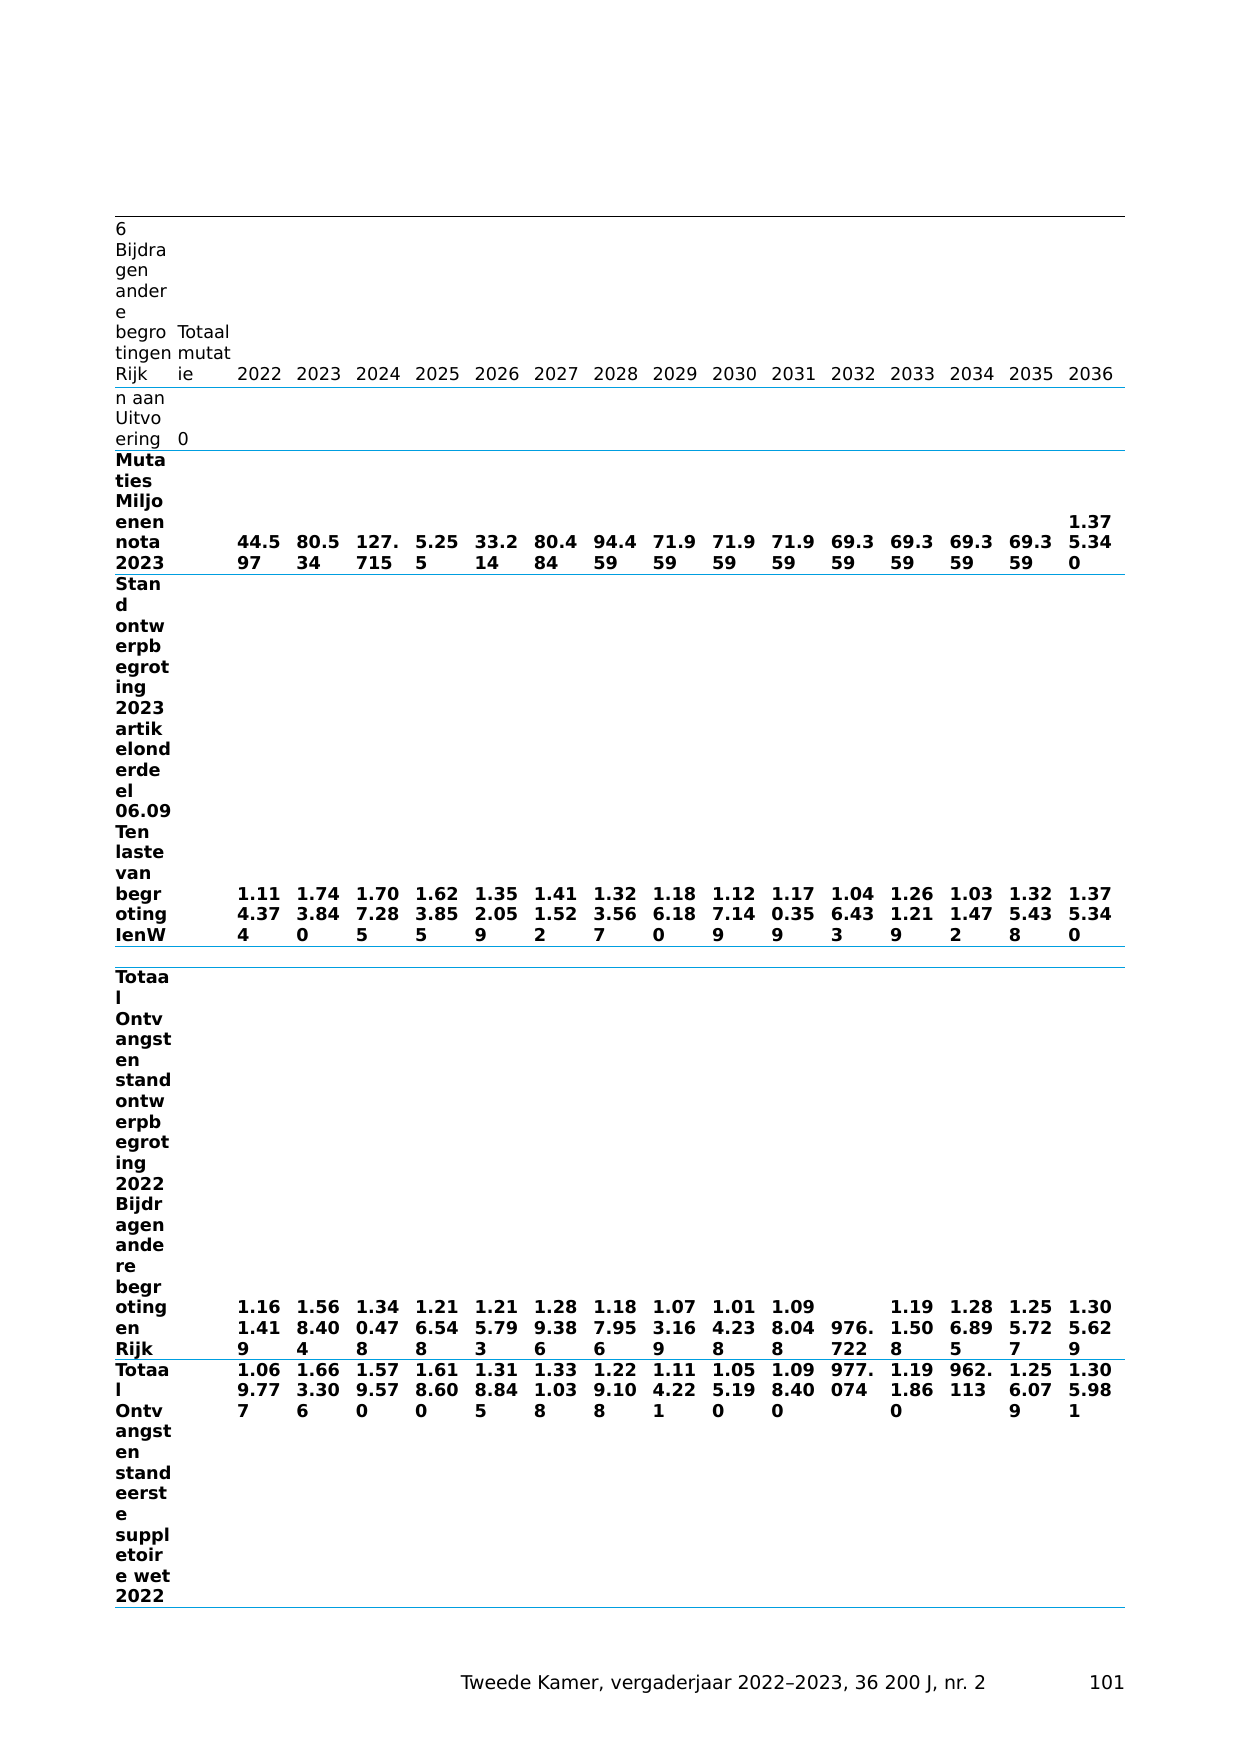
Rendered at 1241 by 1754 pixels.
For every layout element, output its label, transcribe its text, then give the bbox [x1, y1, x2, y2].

table_cell 2034 [946, 217, 1006, 387]
table_cell [1006, 947, 1065, 967]
table_cell [887, 388, 946, 449]
table_cell [887, 947, 946, 967]
table_cell 1.568.404 [293, 968, 353, 1359]
table_cell 1.215.793 [471, 968, 531, 1359]
table_cell 2030 [709, 217, 768, 387]
table_cell 33.214 [471, 451, 531, 574]
table_cell [293, 947, 353, 967]
table_cell 80.534 [293, 451, 353, 574]
table_cell 1.331.038 [531, 1360, 590, 1607]
table_cell 1.375.340 [1065, 451, 1125, 574]
table_cell [946, 947, 1006, 967]
table_cell [531, 388, 590, 449]
table_cell 1.289.386 [531, 968, 590, 1359]
table_cell [768, 388, 828, 449]
table_cell [175, 947, 234, 967]
table_cell 5.255 [412, 451, 471, 574]
table_cell [412, 388, 471, 449]
table_cell 1.187.956 [590, 968, 649, 1359]
table_cell 2025 [412, 217, 471, 387]
table_cell Totaal Ontvangsten stand ontwerpbegroting 2022 Bijdragen andere begrotingen Rijk [115, 968, 174, 1359]
table_cell Mutaties Miljoenennota 2023 [115, 451, 174, 574]
table_cell [353, 947, 412, 967]
table_cell [115, 947, 174, 967]
table_cell [1065, 947, 1125, 967]
table_cell 2026 [471, 217, 531, 387]
table_cell 2028 [590, 217, 649, 387]
table_cell 1.127.149 [709, 575, 768, 946]
table_cell 94.459 [590, 451, 649, 574]
table_cell 2029 [650, 217, 709, 387]
table_cell 1.069.777 [234, 1360, 293, 1607]
table_cell 1.579.570 [353, 1360, 412, 1607]
table_cell 1.618.600 [412, 1360, 471, 1607]
table_cell 6 Bijdragen andere begrotingen Rijk [115, 217, 174, 387]
table_cell 1.325.438 [1006, 575, 1065, 946]
table_cell 71.959 [709, 451, 768, 574]
table_cell [828, 947, 887, 967]
table_cell 2033 [887, 217, 946, 387]
table_cell Totaal mutatie [175, 217, 234, 387]
table_cell 1.305.981 [1065, 1360, 1125, 1607]
table_cell 1.411.522 [531, 575, 590, 946]
table_cell 1.191.508 [887, 968, 946, 1359]
table_cell 1.031.472 [946, 575, 1006, 946]
table_cell 1.191.860 [887, 1360, 946, 1607]
table_cell [828, 388, 887, 449]
table_cell 1.663.306 [293, 1360, 353, 1607]
table_cell 977.074 [828, 1360, 887, 1607]
table_cell 2027 [531, 217, 590, 387]
table_header Tabel 51 [115, 191, 1125, 216]
table_cell 1.098.400 [768, 1360, 828, 1607]
table_cell 1.114.374 [234, 575, 293, 946]
table_cell 1.216.548 [412, 968, 471, 1359]
table_cell 1.014.238 [709, 968, 768, 1359]
table_cell 127.715 [353, 451, 412, 574]
table_cell 1.229.108 [590, 1360, 649, 1607]
table_cell [590, 947, 649, 967]
table_cell [175, 451, 234, 574]
table_cell n aan Uitvoering [115, 388, 174, 449]
table_cell 80.484 [531, 451, 590, 574]
table_cell [650, 388, 709, 449]
table_cell 1.323.567 [590, 575, 649, 946]
table_cell 2023 [293, 217, 353, 387]
table_cell 1.318.845 [471, 1360, 531, 1607]
table_cell 69.359 [946, 451, 1006, 574]
table_cell 44.597 [234, 451, 293, 574]
table_cell 1.255.727 [1006, 968, 1065, 1359]
table_cell 1.256.079 [1006, 1360, 1065, 1607]
table_cell [531, 947, 590, 967]
table_cell 1.161.419 [234, 968, 293, 1359]
table_cell 1.046.433 [828, 575, 887, 946]
table_cell 69.359 [887, 451, 946, 574]
table_cell [471, 388, 531, 449]
table_cell 1.286.895 [946, 968, 1006, 1359]
table_cell 962.113 [946, 1360, 1006, 1607]
table_cell [175, 968, 234, 1359]
table_cell 1.073.169 [650, 968, 709, 1359]
table_cell [650, 947, 709, 967]
table_cell 1.261.219 [887, 575, 946, 946]
table_cell 1.098.048 [768, 968, 828, 1359]
table_cell [412, 947, 471, 967]
table_cell 2024 [353, 217, 412, 387]
table_cell 0 [175, 388, 234, 449]
table_cell 69.359 [828, 451, 887, 574]
table_cell [709, 947, 768, 967]
table_cell 1.375.340 [1065, 575, 1125, 946]
table_cell 1.340.478 [353, 968, 412, 1359]
table_cell 976.722 [828, 968, 887, 1359]
table_cell 2036 [1065, 217, 1125, 387]
table_cell [234, 388, 293, 449]
table_cell [234, 947, 293, 967]
table_cell 1.623.855 [412, 575, 471, 946]
table_cell 2035 [1006, 217, 1065, 387]
table_cell Totaal Ontvangsten stand eerste suppletoire wet 2022 [115, 1360, 174, 1607]
table_cell 71.959 [650, 451, 709, 574]
table_cell 2031 [768, 217, 828, 387]
table_cell 1.114.221 [650, 1360, 709, 1607]
table_cell 2022 [234, 217, 293, 387]
table_cell [293, 388, 353, 449]
table_cell 2032 [828, 217, 887, 387]
table_cell 1.186.180 [650, 575, 709, 946]
table_cell 1.305.629 [1065, 968, 1125, 1359]
table_cell Stand ontwerpbegroting 2023 artikelonderdeel 06.09 Ten laste van begroting IenW [115, 575, 174, 946]
table_cell [1006, 388, 1065, 449]
table_cell 1.352.059 [471, 575, 531, 946]
table_cell [175, 575, 234, 946]
table_cell [175, 1360, 234, 1607]
table_cell 1.170.359 [768, 575, 828, 946]
table_cell [768, 947, 828, 967]
table_cell [353, 388, 412, 449]
table_cell 1.055.190 [709, 1360, 768, 1607]
table_cell [471, 947, 531, 967]
table_cell 69.359 [1006, 451, 1065, 574]
table_cell [709, 388, 768, 449]
table_cell [1065, 388, 1125, 449]
table_cell 1.743.840 [293, 575, 353, 946]
table_cell 1.707.285 [353, 575, 412, 946]
table_cell [590, 388, 649, 449]
table_cell [946, 388, 1006, 449]
table_cell 71.959 [768, 451, 828, 574]
